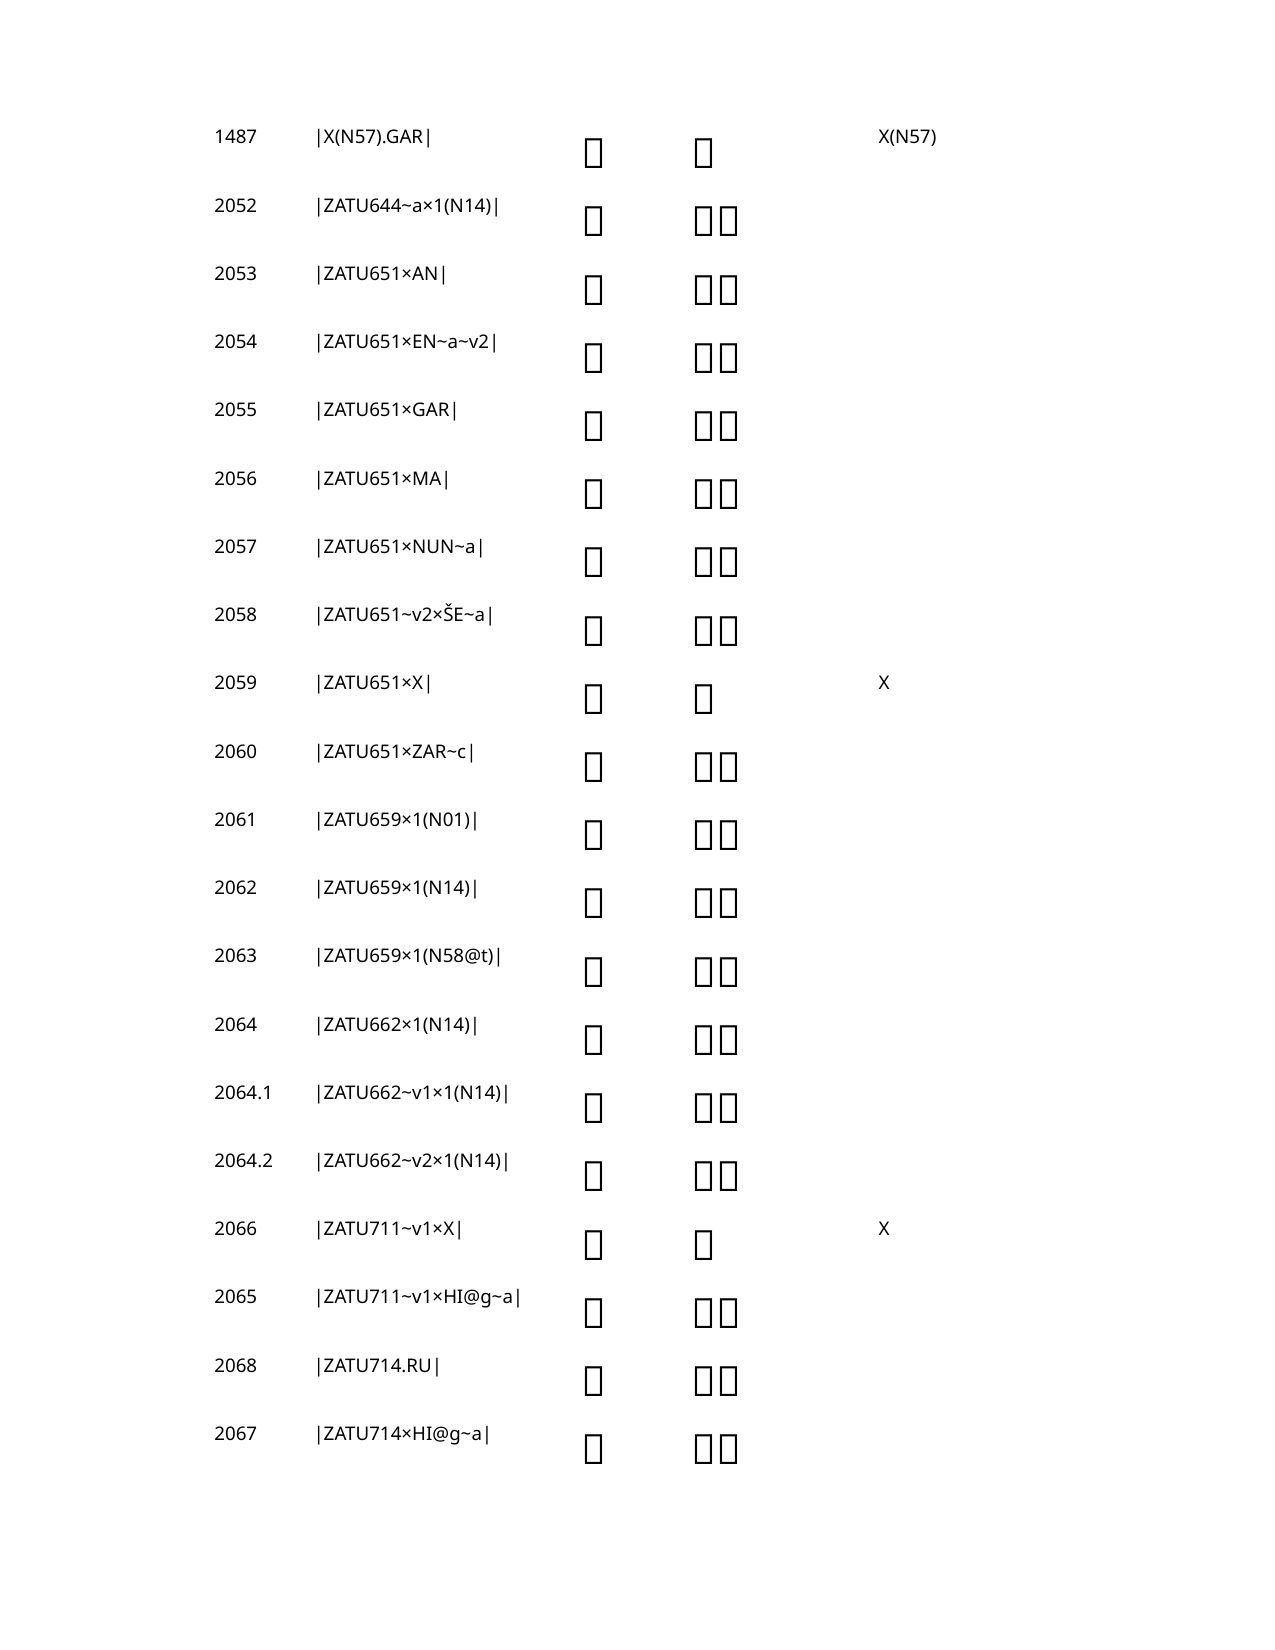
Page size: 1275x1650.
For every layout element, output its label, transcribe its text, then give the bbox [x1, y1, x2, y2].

table_cell 𒬭𒟷 [686, 391, 872, 459]
table_cell 𒺜 [576, 528, 686, 596]
table_cell 𒺞 [576, 664, 686, 732]
table_cell X [873, 1210, 1067, 1278]
table_cell 𒺟 [576, 732, 686, 800]
table_cell |ZATU659×1(N14)| [308, 869, 576, 937]
table_cell 𒟷 [686, 118, 872, 186]
table_cell 𒬭𒜏 [686, 255, 872, 323]
table_cell |ZATU714.RU| [308, 1346, 576, 1414]
table_cell 1487 [209, 118, 308, 186]
table_cell [873, 800, 1067, 869]
table_cell 𒬳𒖑 [686, 1073, 872, 1142]
table_cell 𒺩 [576, 1346, 686, 1414]
table_cell |ZATU659×1(N01)| [308, 800, 576, 869]
table_cell 𒮃𒡖 [686, 1278, 872, 1346]
table_cell 𒬯𒧖 [686, 596, 872, 664]
table_cell [873, 1005, 1067, 1073]
table_cell [873, 528, 1067, 596]
table_cell [873, 1142, 1067, 1210]
table_cell 𒺘 [576, 255, 686, 323]
table_cell |ZATU651×NUN~a| [308, 528, 576, 596]
table_cell 𒺠 [576, 800, 686, 869]
table_cell 𒱄 [576, 118, 686, 186]
table_cell 𒺡 [576, 869, 686, 937]
table_cell 𒬱𒗜 [686, 937, 872, 1005]
table_cell 𒺗 [576, 186, 686, 254]
table_cell |ZATU714×HI@g~a| [308, 1415, 576, 1483]
table_cell [873, 186, 1067, 254]
table_cell 2064 [209, 1005, 308, 1073]
table_cell [873, 323, 1067, 391]
table_cell X [873, 664, 1067, 732]
table_cell 2055 [209, 391, 308, 459]
table_cell 𒺙 [576, 323, 686, 391]
table_cell [873, 869, 1067, 937]
table_cell 2063 [209, 937, 308, 1005]
table_cell [873, 1073, 1067, 1142]
table_cell [873, 459, 1067, 527]
table_cell 2056 [209, 459, 308, 527]
table_cell 𒬭𒤄 [686, 459, 872, 527]
table_cell |ZATU711~v1×X| [308, 1210, 576, 1278]
table_cell |ZATU651×ZAR~c| [308, 732, 576, 800]
table_cell 𒺛 [576, 459, 686, 527]
table_cell 𒬭𒞳 [686, 323, 872, 391]
table_cell [873, 1415, 1067, 1483]
table_cell [873, 732, 1067, 800]
table_cell [873, 596, 1067, 664]
table_cell 𒺧 [576, 1210, 686, 1278]
table_cell 2065 [209, 1278, 308, 1346]
table_cell 2068 [209, 1346, 308, 1414]
table_cell 2060 [209, 732, 308, 800]
table_cell |ZATU651×AN| [308, 255, 576, 323]
table_cell |ZATU662~v2×1(N14)| [308, 1142, 576, 1210]
table_cell 2064.1 [209, 1073, 308, 1142]
table_cell [873, 255, 1067, 323]
table_cell |ZATU662~v1×1(N14)| [308, 1073, 576, 1142]
table_cell 2061 [209, 800, 308, 869]
table_cell |ZATU651×X| [308, 664, 576, 732]
table_cell 𒬴𒖑 [686, 1142, 872, 1210]
table_cell [873, 1278, 1067, 1346]
table_cell 𒺢 [576, 937, 686, 1005]
table_cell |ZATU659×1(N58@t)| [308, 937, 576, 1005]
table_cell 𒬭𒥼 [686, 528, 872, 596]
table_cell |ZATU651~v2×ŠE~a| [308, 596, 576, 664]
table_cell 𒬭𒫺 [686, 732, 872, 800]
table_cell 2066 [209, 1210, 308, 1278]
table_cell X(N57) [873, 118, 1067, 186]
table_cell 2062 [209, 869, 308, 937]
table_cell 𒬭 [686, 664, 872, 732]
table_cell 𒮃 [686, 1210, 872, 1278]
table_cell |X(N57).GAR| [308, 118, 576, 186]
table_cell 𒺝 [576, 596, 686, 664]
table_cell |ZATU651×EN~a~v2| [308, 323, 576, 391]
table_cell 2059 [209, 664, 308, 732]
table_cell |ZATU644~a×1(N14)| [308, 186, 576, 254]
table_cell 𒺚 [576, 391, 686, 459]
table_cell 2054 [209, 323, 308, 391]
table_cell 2067 [209, 1415, 308, 1483]
table_cell 𒮅𒦧 [686, 1346, 872, 1414]
table_cell 𒺣 [576, 1005, 686, 1073]
table_cell 𒬤𒖑 [686, 186, 872, 254]
table_cell 2052 [209, 186, 308, 254]
table_cell 𒺤 [576, 1073, 686, 1142]
table_cell 𒮅𒡖 [686, 1415, 872, 1483]
table_cell 𒺨 [576, 1415, 686, 1483]
table_cell 𒬱𒖑 [686, 869, 872, 937]
table_cell |ZATU651×GAR| [308, 391, 576, 459]
table_cell |ZATU651×MA| [308, 459, 576, 527]
table_cell 𒺦 [576, 1278, 686, 1346]
table_cell |ZATU711~v1×HI@g~a| [308, 1278, 576, 1346]
table_cell 𒬲𒖑 [686, 1005, 872, 1073]
table_cell 2058 [209, 596, 308, 664]
table_cell 𒺥 [576, 1142, 686, 1210]
table_cell 2053 [209, 255, 308, 323]
table_cell [873, 391, 1067, 459]
table_cell 2057 [209, 528, 308, 596]
table_cell 2064.2 [209, 1142, 308, 1210]
table_cell [873, 937, 1067, 1005]
table_cell 𒬱𒖀 [686, 800, 872, 869]
table_cell [873, 1346, 1067, 1414]
table_cell |ZATU662×1(N14)| [308, 1005, 576, 1073]
